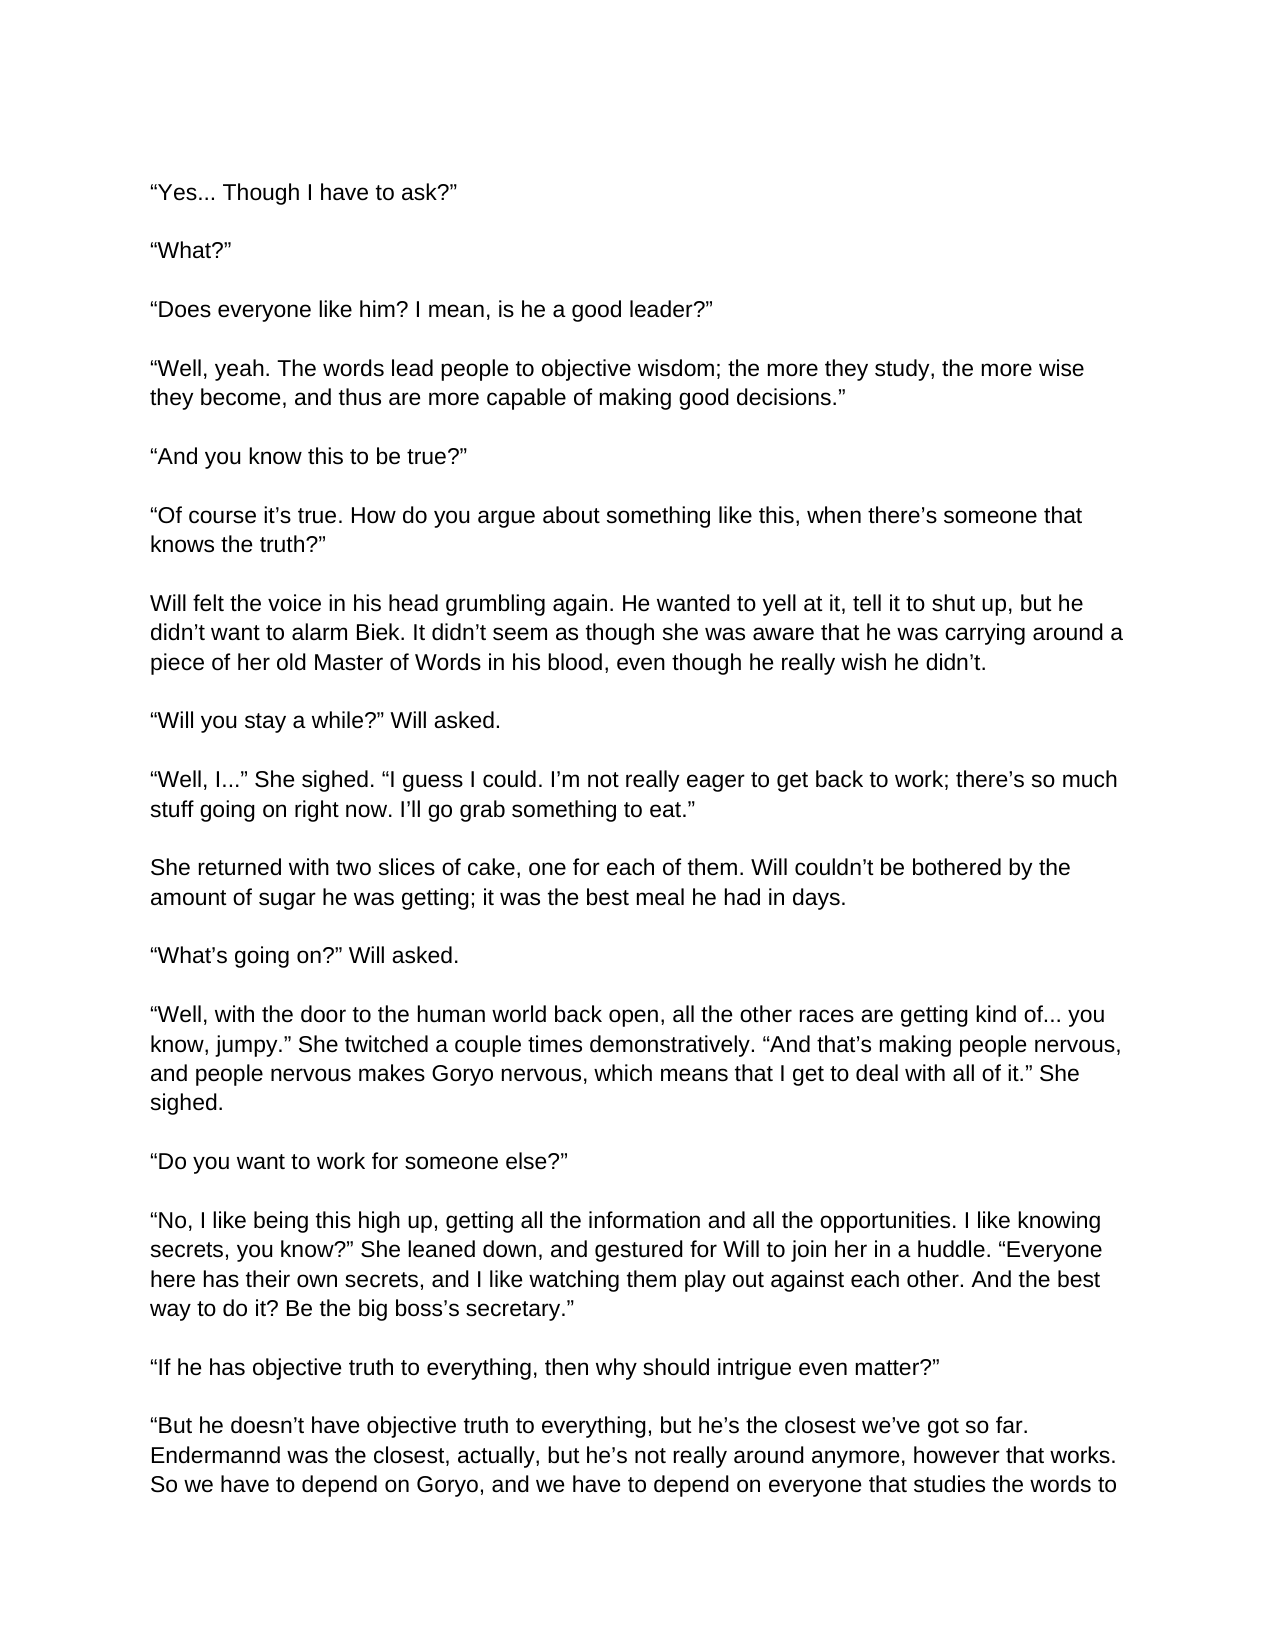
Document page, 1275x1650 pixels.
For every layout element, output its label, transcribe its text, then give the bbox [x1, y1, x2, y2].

text “What?” [150, 238, 1125, 264]
text “Of course it’s true. How do you argue about something like this, when there’s someone that knows the truth?” [150, 502, 1125, 557]
text “Well, yeah. The words lead people to objective wisdom; the more they study, the more wise they become, and thus are more capable of making good decisions.” [150, 356, 1125, 411]
text “Do you want to work for someone else?” [150, 1149, 1125, 1174]
text “Yes... Though I have to ask?” [150, 179, 1125, 205]
text “And you know this to be true?” [150, 414, 1125, 469]
text “Well, with the door to the human world back open, all the other races are getting kind of... you know, jumpy.” She twitched a couple times demonstratively. “And that’s making people nervous, and people nervous makes Goryo nervous, which means that I get to deal with all of it.” She sighed. [150, 1002, 1125, 1116]
text “If he has objective truth to everything, then why should intrigue even matter?” [150, 1354, 1125, 1380]
text “Does everyone like him? I mean, is he a good leader?” [150, 297, 1125, 322]
text “What’s going on?” Will asked. [150, 943, 1125, 969]
text “No, I like being this high up, getting all the information and all the opportunities. I like knowing secrets, you know?” She leaned down, and gestured for Will to join her in a huddle. “Everyone here has their own secrets, and I like watching them play out against each other. And the best way to do it? Be the big boss’s secretary.” [150, 1207, 1125, 1321]
text She returned with two slices of cake, one for each of them. Will couldn’t be bothered by the amount of sugar he was getting; it was the best meal he had in days. [150, 855, 1125, 910]
text “Well, I...” She sighed. “I guess I could. I’m not really eager to get back to work; there’s so much stuff going on right now. I’ll go grab something to eat.” [150, 767, 1125, 822]
text “But he doesn’t have objective truth to everything, but he’s the closest we’ve got so far. Endermannd was the closest, actually, but he’s not really around anymore, however that works. So we have to depend on Goryo, and we have to depend on everyone that studies the words to [150, 1413, 1125, 1497]
text Will felt the voice in his head grumbling again. He wanted to yell at it, tell it to shut up, but he didn’t want to alarm Biek. It didn’t seem as though she was aware that he was carrying around a piece of her old Master of Words in his blood, even though he really wish he didn’t. [150, 591, 1125, 675]
text “Will you stay a while?” Will asked. [150, 708, 1125, 734]
